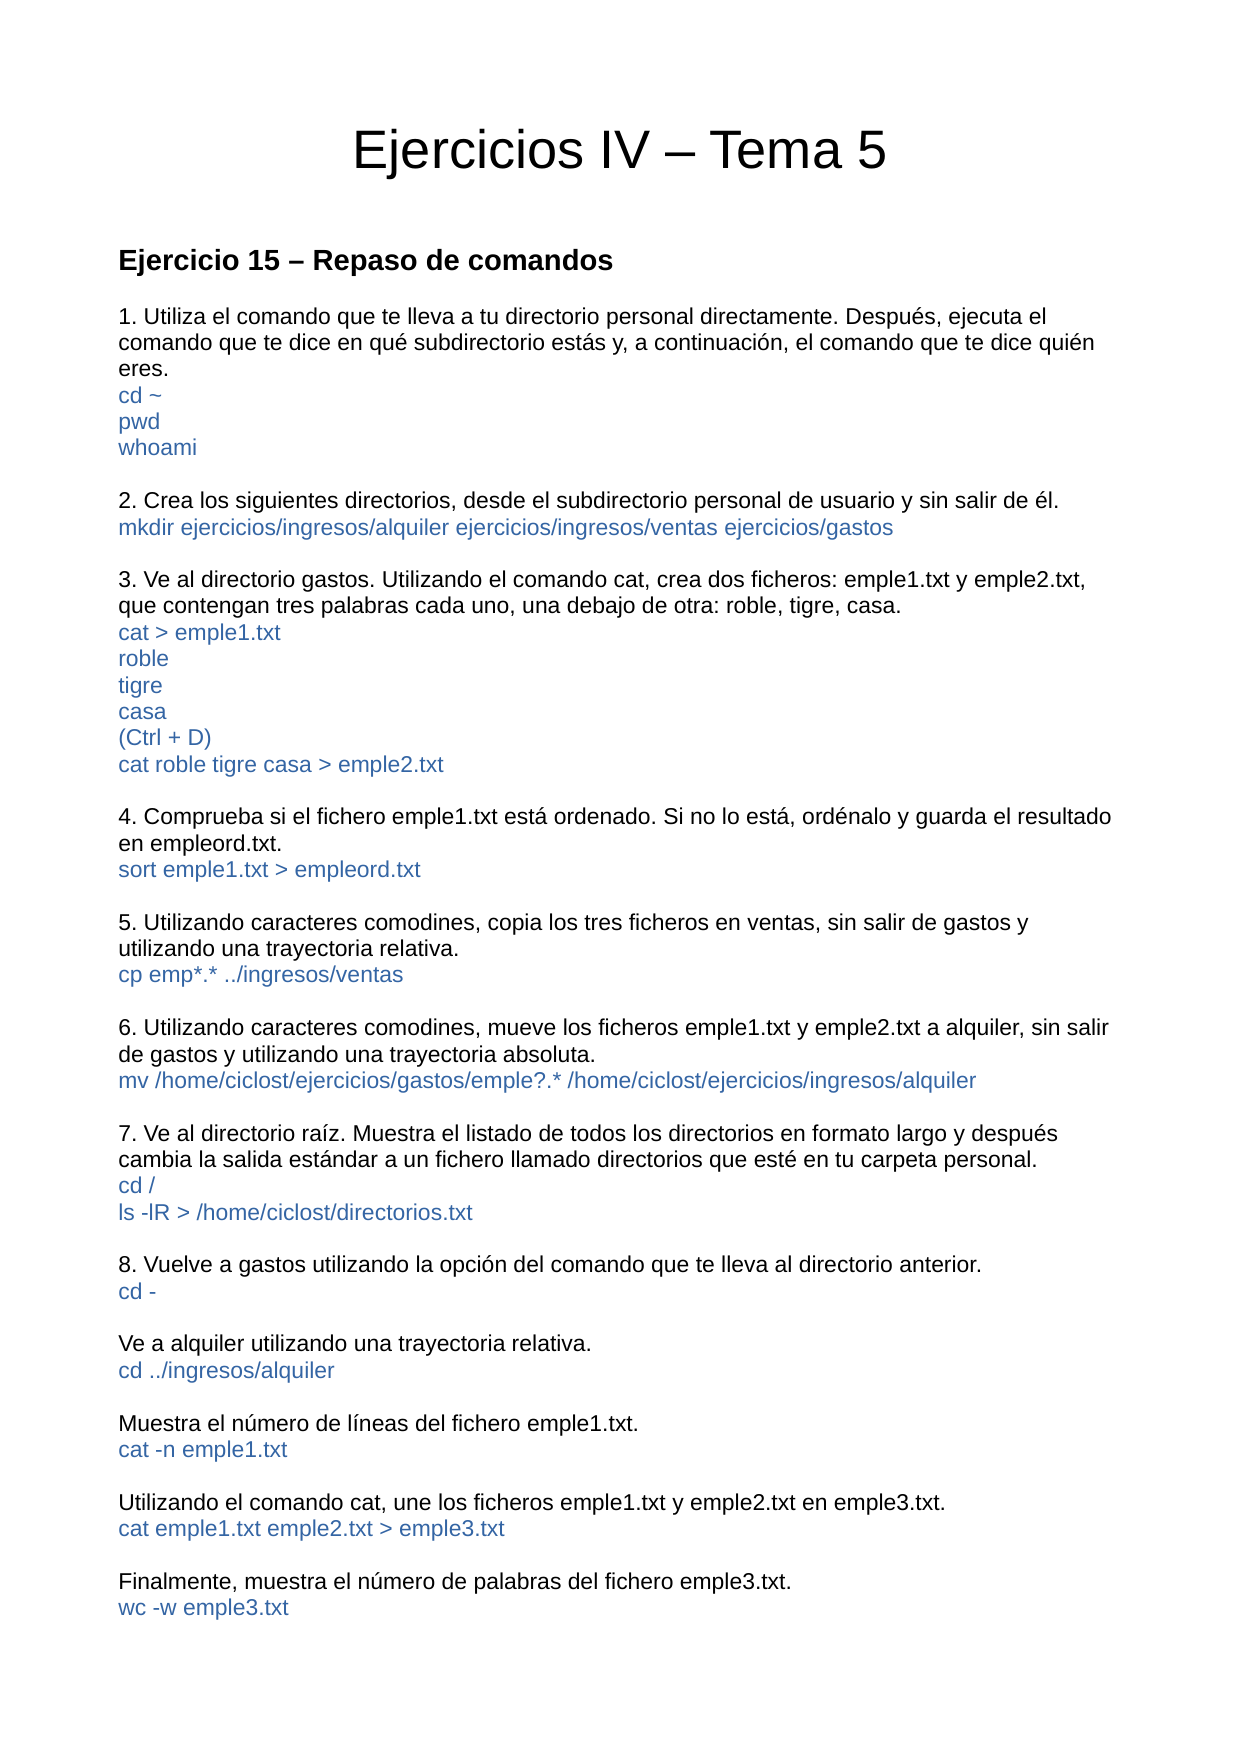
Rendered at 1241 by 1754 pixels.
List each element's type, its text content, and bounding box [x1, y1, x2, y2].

text cd - [118, 1278, 1122, 1304]
text cp emp*.* ../ingresos/ventas [118, 961, 1122, 988]
text (Ctrl + D) [118, 724, 1122, 751]
text Ejercicio 15 – Repaso de comandos [118, 243, 1122, 276]
text Muestra el número de líneas del fichero emple1.txt. [118, 1409, 1122, 1436]
text ls -lR > /home/ciclost/directorios.txt [118, 1199, 1122, 1225]
text mkdir ejercicios/ingresos/alquiler ejercicios/ingresos/ventas ejercicios/gastos [118, 513, 1122, 540]
text cat > emple1.txt [118, 619, 1122, 645]
text 4. Comprueba si el fichero emple1.txt está ordenado. Si no lo está, ordénalo y guarda el resultado en empleord.txt. [118, 803, 1122, 856]
text whoami [118, 434, 1122, 461]
text Utilizando el comando cat, une los ficheros emple1.txt y emple2.txt en emple3.txt. [118, 1488, 1122, 1515]
text 7. Ve al directorio raíz. Muestra el listado de todos los directorios en formato largo y después cambia la salida estándar a un fichero llamado directorios que esté en tu carpeta personal. [118, 1119, 1122, 1172]
text 2. Crea los siguientes directorios, desde el subdirectorio personal de usuario y sin salir de él. [118, 487, 1122, 513]
text cd / [118, 1172, 1122, 1199]
text cd ~ [118, 382, 1122, 408]
text mv /home/ciclost/ejercicios/gastos/emple?.* /home/ciclost/ejercicios/ingresos/alquiler [118, 1067, 1122, 1093]
text 3. Ve al directorio gastos. Utilizando el comando cat, crea dos ficheros: emple1.txt y emple2.txt, que contengan tres palabras cada uno, una debajo de otra: roble, tigre, casa. [118, 566, 1122, 619]
text 8. Vuelve a gastos utilizando la opción del comando que te lleva al directorio anterior. [118, 1251, 1122, 1278]
text wc -w emple3.txt [118, 1594, 1122, 1620]
text Ejercicios IV – Tema 5 [118, 118, 1122, 180]
text cat -n emple1.txt [118, 1436, 1122, 1462]
text Finalmente, muestra el número de palabras del fichero emple3.txt. [118, 1568, 1122, 1594]
text tigre [118, 672, 1122, 698]
text 5. Utilizando caracteres comodines, copia los tres ficheros en ventas, sin salir de gastos y utilizando una trayectoria relativa. [118, 909, 1122, 961]
text cd ../ingresos/alquiler [118, 1357, 1122, 1383]
text 6. Utilizando caracteres comodines, mueve los ficheros emple1.txt y emple2.txt a alquiler, sin salir de gastos y utilizando una trayectoria absoluta. [118, 1014, 1122, 1067]
text Ve a alquiler utilizando una trayectoria relativa. [118, 1330, 1122, 1357]
text cat emple1.txt emple2.txt > emple3.txt [118, 1515, 1122, 1541]
text cat roble tigre casa > emple2.txt [118, 751, 1122, 777]
text roble [118, 645, 1122, 672]
text pwd [118, 408, 1122, 434]
text casa [118, 698, 1122, 724]
text 1. Utiliza el comando que te lleva a tu directorio personal directamente. Después, ejecuta el comando que te dice en qué subdirectorio estás y, a continuación, el comando que te dice quién eres. [118, 303, 1122, 382]
text sort emple1.txt > empleord.txt [118, 856, 1122, 882]
